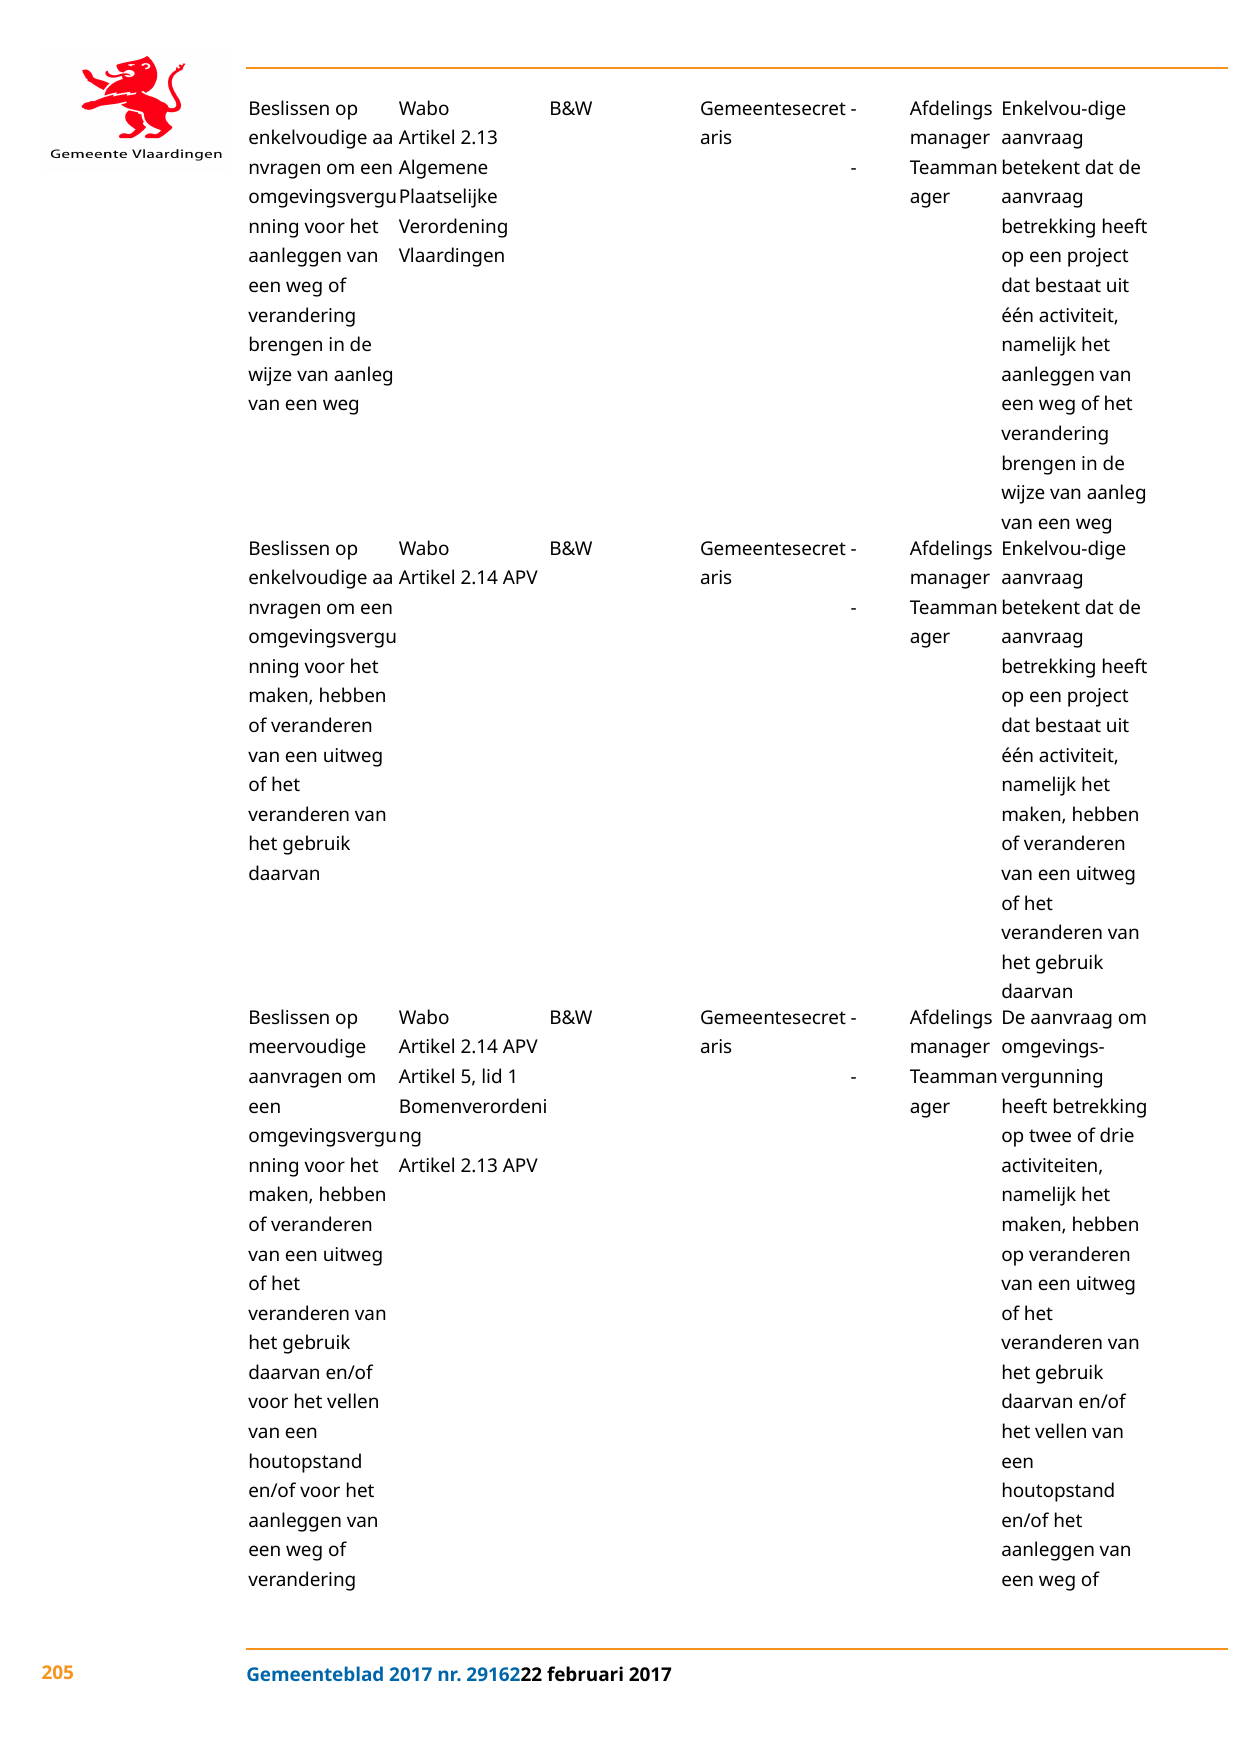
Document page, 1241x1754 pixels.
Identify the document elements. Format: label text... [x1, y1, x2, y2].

table_cell B&W [549, 95, 700, 535]
table_cell Enkelvou-dige aanvraag betekent dat de aanvraag betrekking heeft op een project dat bestaat uit één activiteit, namelijk het maken, hebben of veranderen van een uitweg of het veranderen van het gebruik daarvan [1001, 535, 1152, 1004]
table_cell Beslissen op meervoudige aanvragen om een omgevingsvergunning voor het maken, hebben of veranderen van een uitweg of het veranderen van het gebruik daarvan en/of voor het vellen van een houtopstand en/of voor het aanleggen van een weg of verandering [248, 1004, 398, 1592]
table_cell Gemeentesecretaris [700, 95, 850, 535]
table_cell Gemeentesecretaris [700, 535, 850, 1004]
table_cell Wabo Artikel 2.14 APV Artikel 5, lid 1 Bomenverordening Artikel 2.13 APV [399, 1004, 549, 1592]
table_cell Enkelvou-dige aanvraag betekent dat de aanvraag betrekking heeft op een project dat bestaat uit één activiteit, namelijk het aanleggen van een weg of het verandering brengen in de wijze van aanleg van een weg [1001, 95, 1152, 535]
table_cell B&W [549, 535, 700, 1004]
table_cell De aanvraag om omgevings-vergunning heeft betrekking op twee of drie activiteiten, namelijk het maken, hebben op veranderen van een uitweg of het veranderen van het gebruik daarvan en/of het vellen van een houtopstand en/of het aanleggen van een weg of [1001, 1004, 1152, 1592]
table_cell Wabo Artikel 2.13 Algemene Plaatselijke Verordening Vlaardingen [399, 95, 549, 535]
table_cell Gemeentesecretaris [700, 1004, 850, 1592]
table_cell Wabo Artikel 2.14 APV [399, 535, 549, 1004]
picture [41, 47, 231, 172]
table_cell Afdelingsmanager Teammanager [850, 1004, 1001, 1592]
table_cell Afdelingsmanager Teammanager [850, 95, 1001, 535]
table_cell Beslissen op enkelvoudige aanvragen om een omgevingsvergunning voor het aanleggen van een weg of verandering brengen in de wijze van aanleg van een weg [248, 95, 398, 535]
table_cell B&W [549, 1004, 700, 1592]
table_cell Beslissen op enkelvoudige aanvragen om een omgevingsvergunning voor het maken, hebben of veranderen van een uitweg of het veranderen van het gebruik daarvan [248, 535, 398, 1004]
table_cell Afdelingsmanager Teammanager [850, 535, 1001, 1004]
